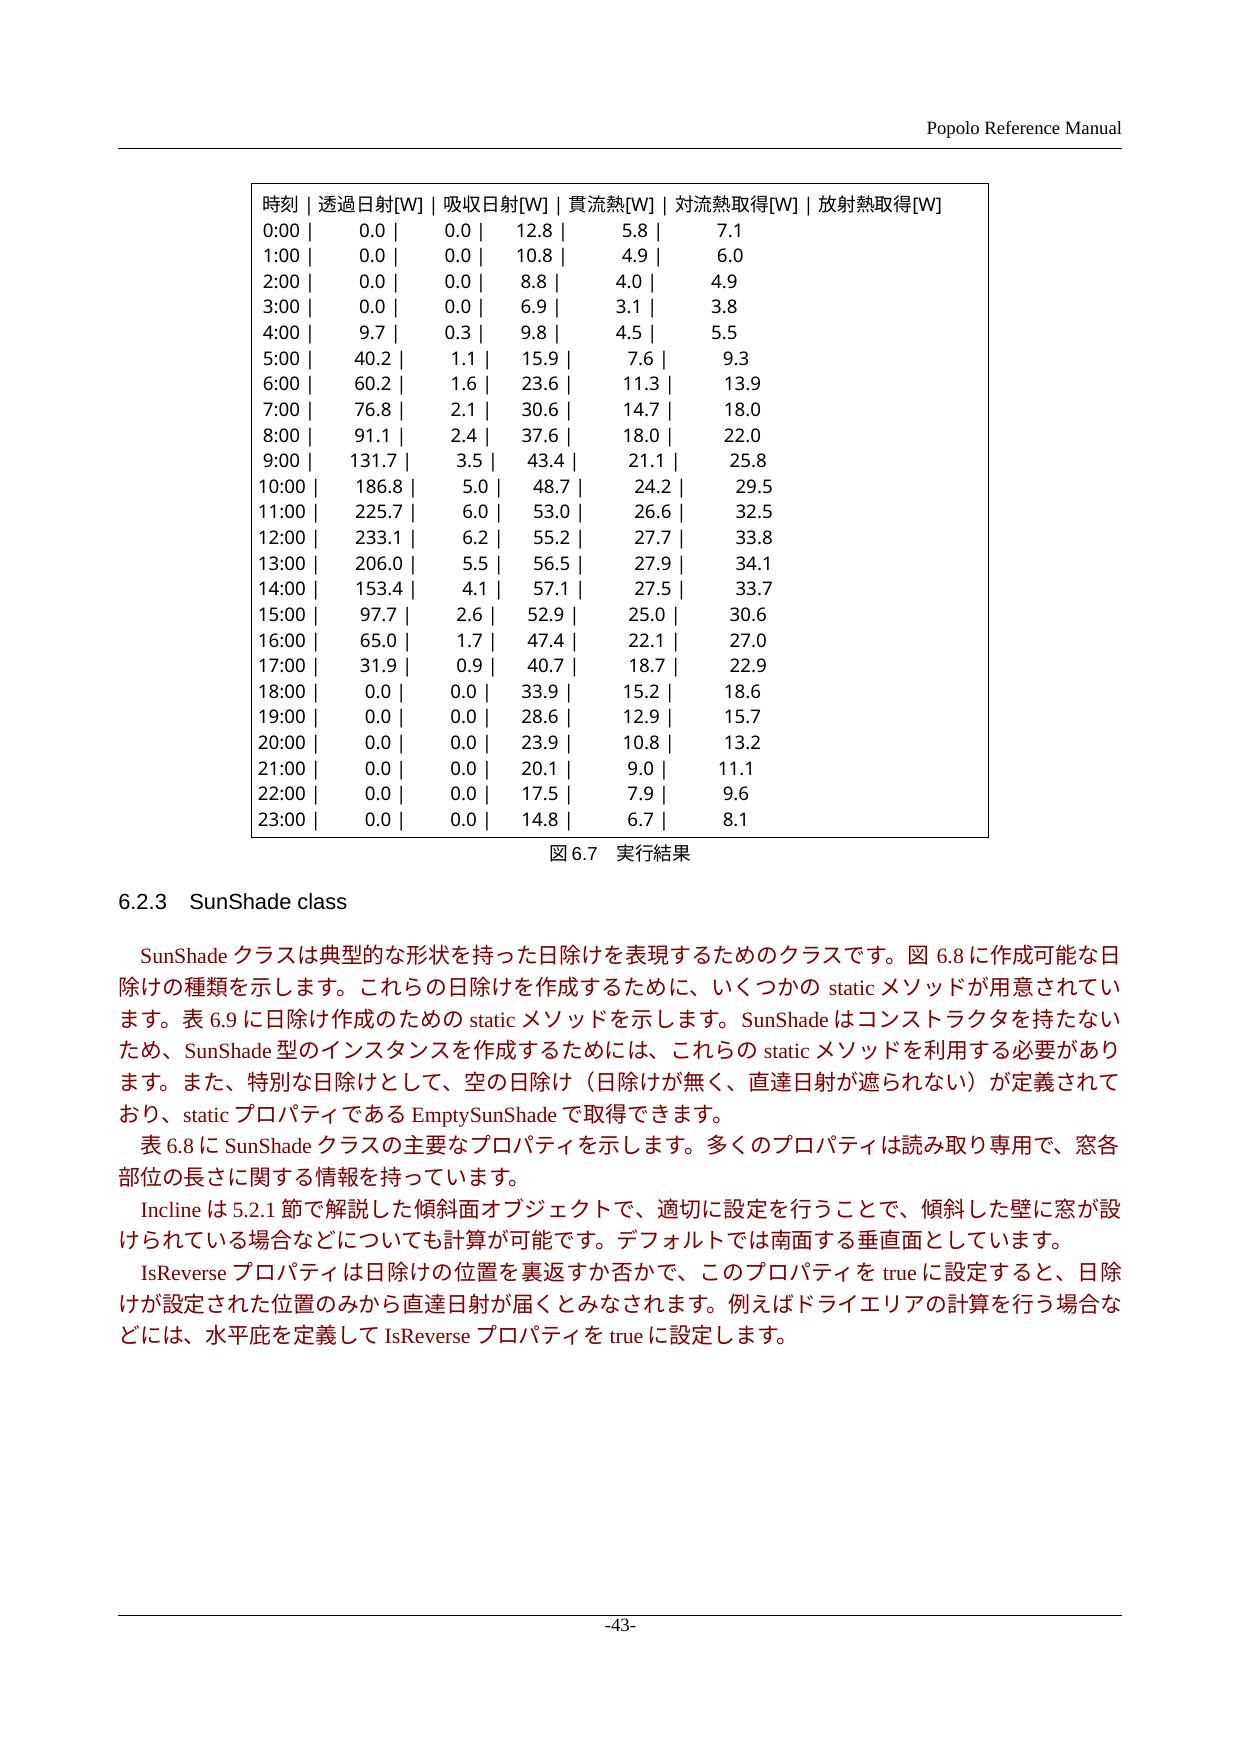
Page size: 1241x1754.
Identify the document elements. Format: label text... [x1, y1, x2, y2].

subtitle SunShade class [118, 889, 1122, 914]
text SunShadeクラスは典型的な形状を持った日除けを表現するためのクラスです。図6.8に作成可能な日除けの種類を示します。これらの日除けを作成するために、いくつかのstaticメソッドが用意されています。表6.9に日除け作成のためのstaticメソッドを示します。SunShadeはコンストラクタを持たないため、SunShade型のインスタンスを作成するためには、これらのstaticメソッドを利用する必要があります。また、特別な日除けとして、空の日除け（日除けが無く、直達日射が遮られない）が定義されており、staticプロパティであるEmptySunShadeで取得できます。 [118, 938, 1122, 1128]
text 図6.7 実行結果 [252, 184, 988, 837]
text 表6.8にSunShadeクラスの主要なプロパティを示します。多くのプロパティは読み取り専用で、窓各部位の長さに関する情報を持っています。 [118, 1128, 1122, 1192]
text Inclineは5.2.1節で解説した傾斜面オブジェクトで、適切に設定を行うことで、傾斜した壁に窓が設けられている場合などについても計算が可能です。デフォルトでは南面する垂直面としています。 [118, 1192, 1122, 1255]
text IsReverseプロパティは日除けの位置を裏返すか否かで、このプロパティをtrueに設定すると、日除けが設定された位置のみから直達日射が届くとみなされます。例えばドライエリアの計算を行う場合などには、水平庇を定義してIsReverseプロパティをtrueに設定します。 [118, 1255, 1122, 1350]
text 図6.7 実行結果 [252, 838, 988, 865]
